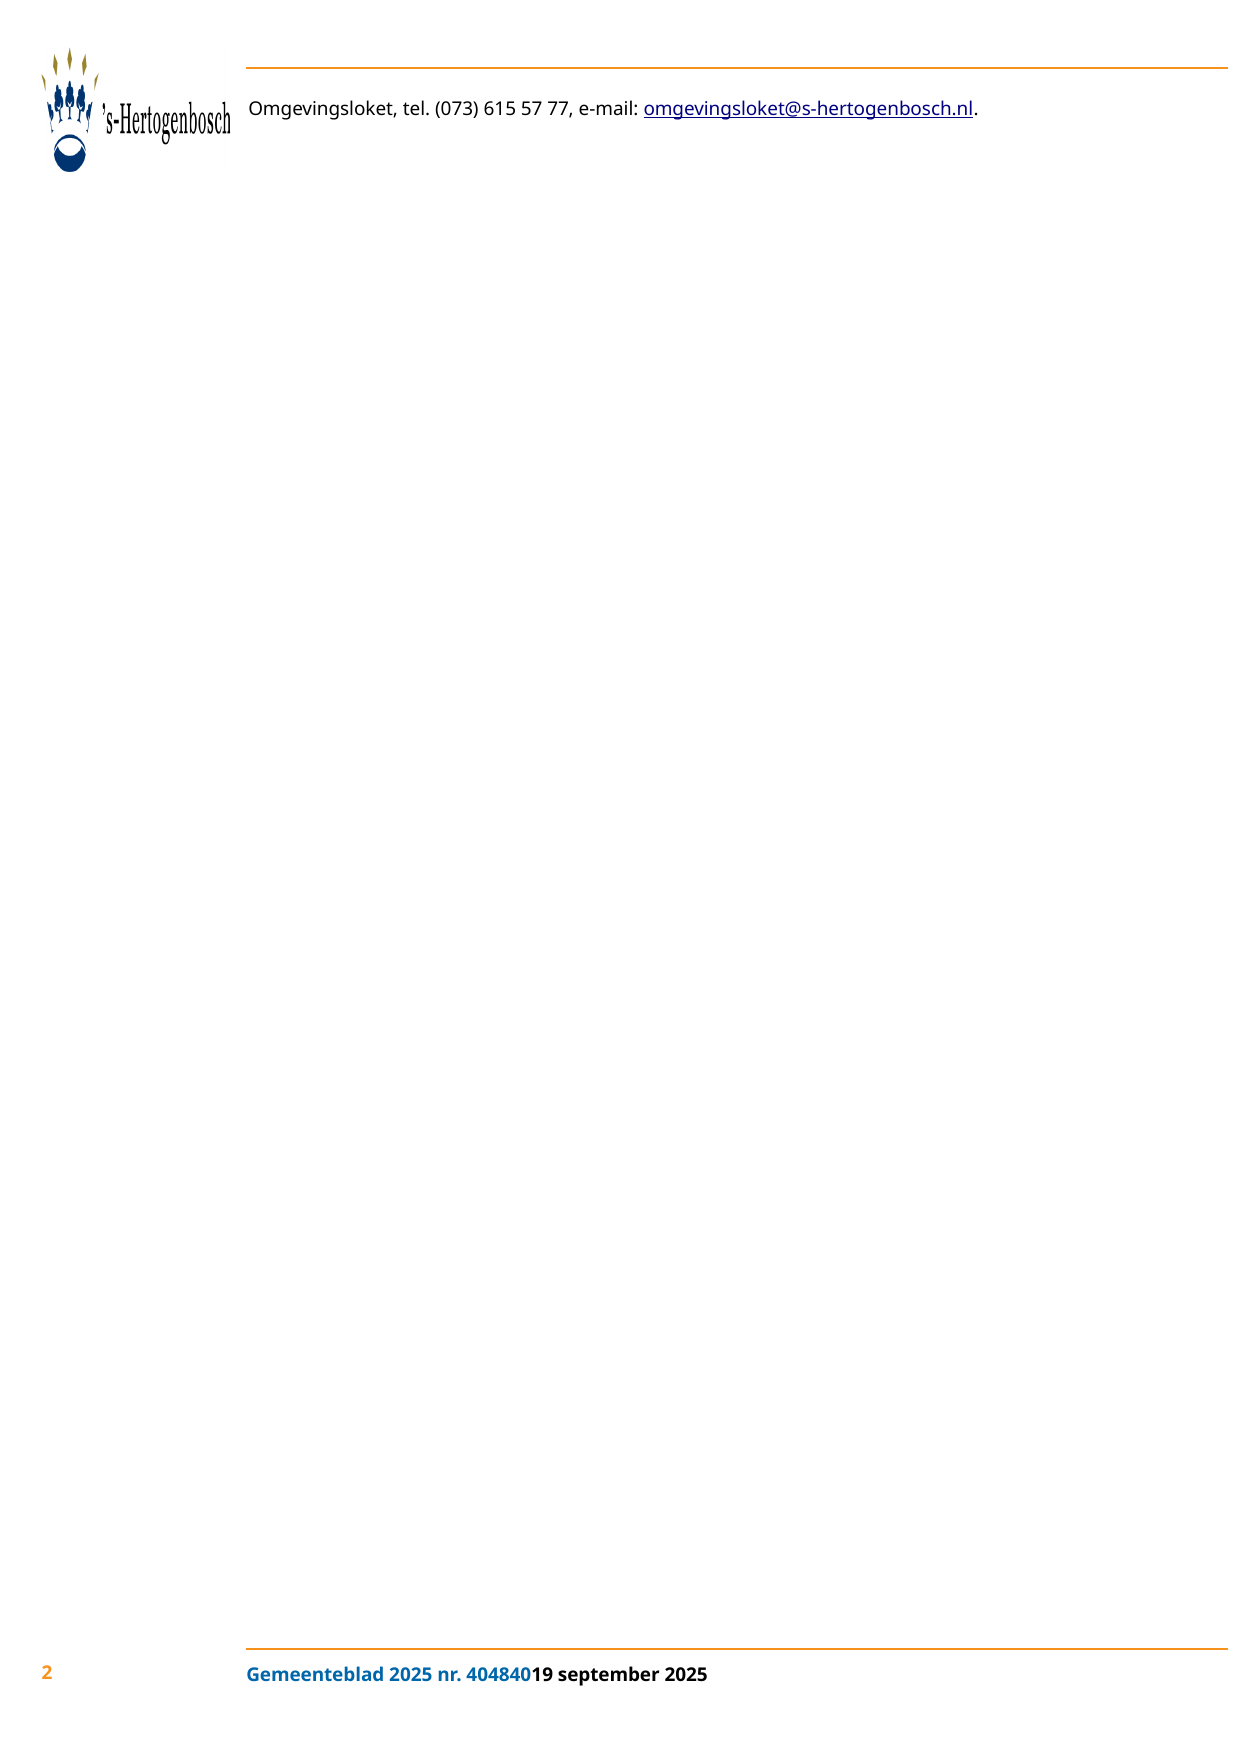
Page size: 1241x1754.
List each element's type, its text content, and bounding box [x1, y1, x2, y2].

picture [41, 47, 231, 172]
text Omgevingsloket, tel. (073) 615 57 77, e-mail: omgevingsloket@s-hertogenbosch.nl. [248, 95, 1152, 121]
